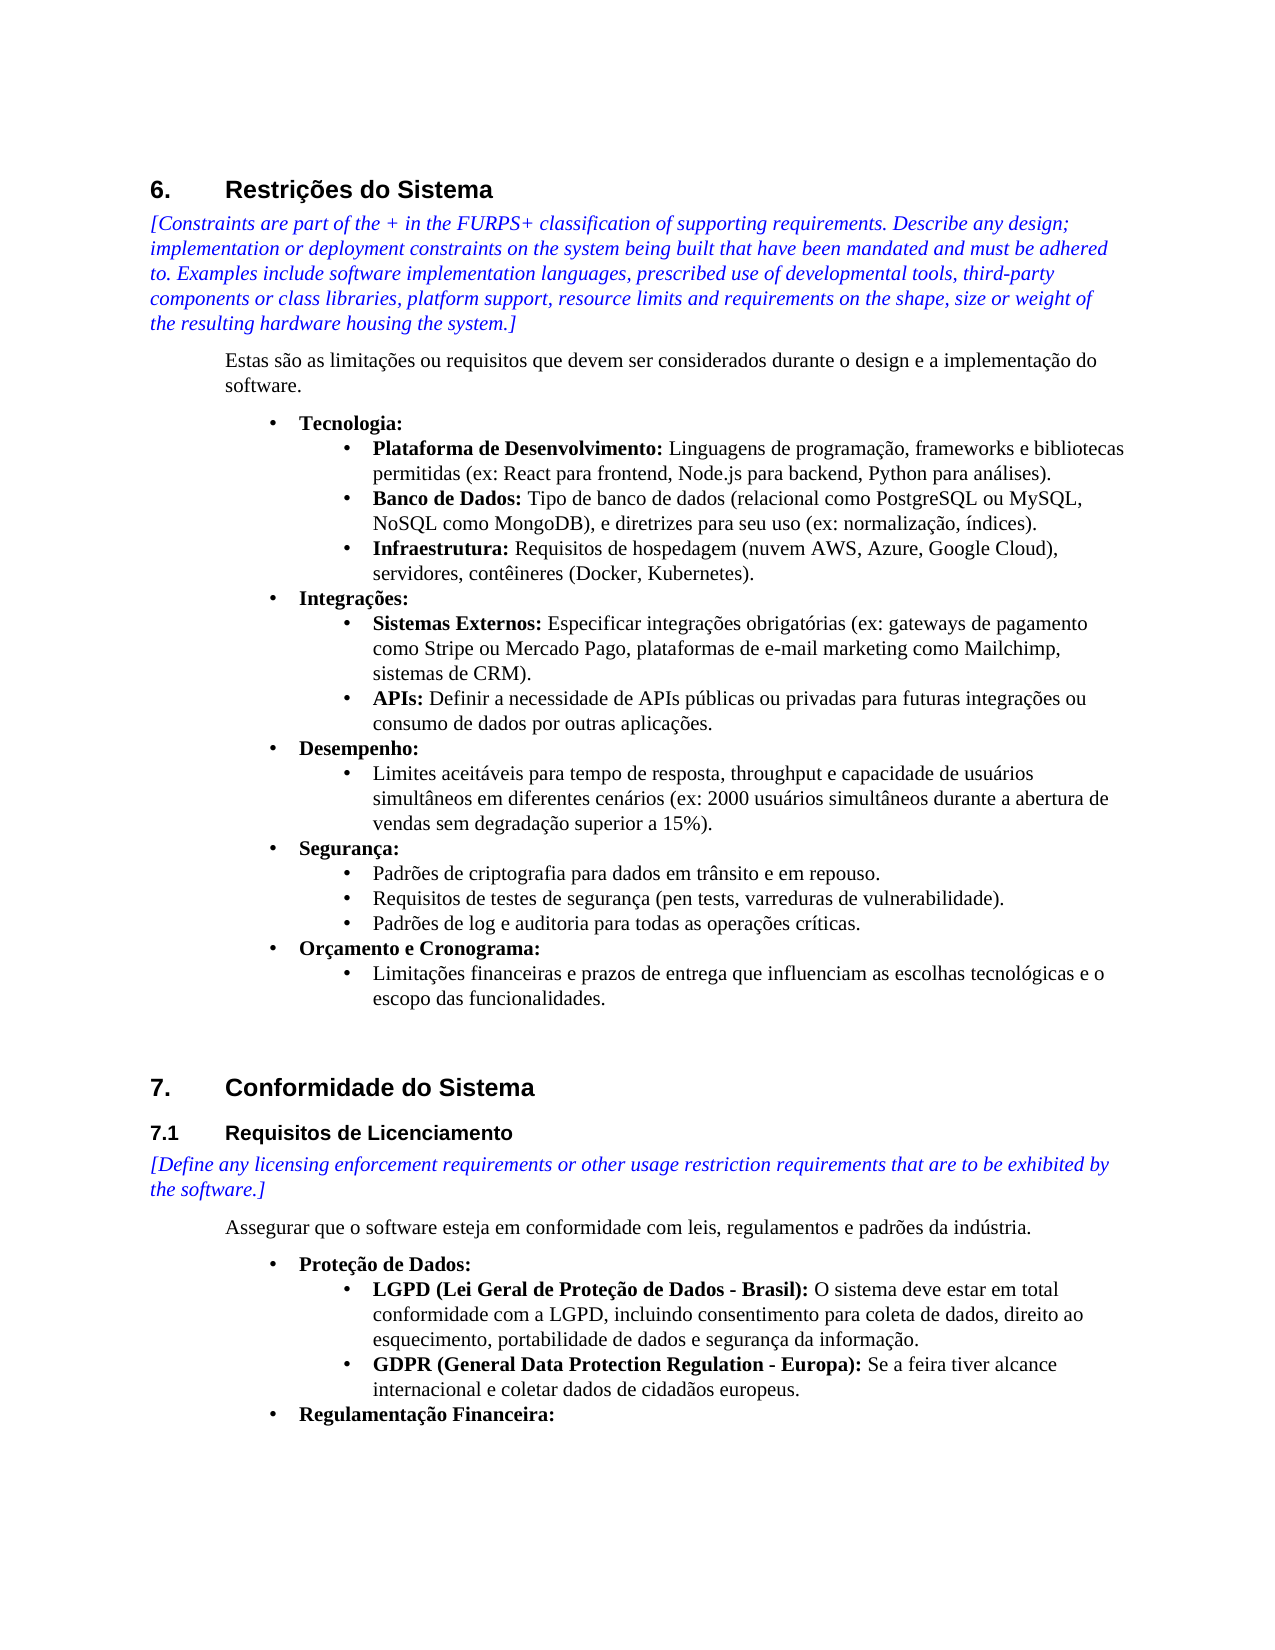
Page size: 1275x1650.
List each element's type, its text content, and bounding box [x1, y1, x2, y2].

subtitle Requisitos de Licenciamento [150, 1120, 1125, 1145]
subtitle Restrições do Sistema [150, 175, 1125, 204]
text Assegurar que o software esteja em conformidade com leis, regulamentos e padrões da indústria. [225, 1214, 1125, 1239]
list Plataforma de Desenvolvimento: Linguagens de programação, frameworks e bibliotecas permitidas (ex: React para frontend, Node.js para backend, Python para análises). [343, 435, 1125, 485]
list Tecnologia: [269, 410, 1125, 435]
list Segurança: [269, 835, 1125, 860]
list Limitações financeiras e prazos de entrega que influenciam as escolhas tecnológicas e o escopo das funcionalidades. [343, 960, 1125, 1010]
list Padrões de log e auditoria para todas as operações críticas. [343, 910, 1125, 935]
text [Constraints are part of the + in the FURPS+ classification of supporting requirements. Describe any design; implementation or deployment constraints on the system being built that have been mandated and must be adhered to. Examples include software implementation languages, prescribed use of developmental tools, third-party components or class libraries, platform support, resource limits and requirements on the shape, size or weight of the resulting hardware housing the system.] [150, 210, 1125, 335]
list Proteção de Dados: [269, 1251, 1125, 1276]
subtitle Conformidade do Sistema [150, 1072, 1125, 1101]
text Estas são as limitações ou requisitos que devem ser considerados durante o design e a implementação do software. [225, 347, 1125, 397]
list Requisitos de testes de segurança (pen tests, varreduras de vulnerabilidade). [343, 885, 1125, 910]
list Desempenho: [269, 735, 1125, 760]
text [Define any licensing enforcement requirements or other usage restriction requirements that are to be exhibited by the software.] [150, 1151, 1125, 1201]
list Infraestrutura: Requisitos de hospedagem (nuvem AWS, Azure, Google Cloud), servidores, contêineres (Docker, Kubernetes). [343, 535, 1125, 585]
list Regulamentação Financeira: [269, 1401, 1125, 1426]
list Padrões de criptografia para dados em trânsito e em repouso. [343, 860, 1125, 885]
list Limites aceitáveis para tempo de resposta, throughput e capacidade de usuários simultâneos em diferentes cenários (ex: 2000 usuários simultâneos durante a abertura de vendas sem degradação superior a 15%). [343, 760, 1125, 835]
list Sistemas Externos: Especificar integrações obrigatórias (ex: gateways de pagamento como Stripe ou Mercado Pago, plataformas de e-mail marketing como Mailchimp, sistemas de CRM). [343, 610, 1125, 685]
list Orçamento e Cronograma: [269, 935, 1125, 960]
list Banco de Dados: Tipo de banco de dados (relacional como PostgreSQL ou MySQL, NoSQL como MongoDB), e diretrizes para seu uso (ex: normalização, índices). [343, 485, 1125, 535]
list GDPR (General Data Protection Regulation - Europa): Se a feira tiver alcance internacional e coletar dados de cidadãos europeus. [343, 1351, 1125, 1401]
list LGPD (Lei Geral de Proteção de Dados - Brasil): O sistema deve estar em total conformidade com a LGPD, incluindo consentimento para coleta de dados, direito ao esquecimento, portabilidade de dados e segurança da informação. [343, 1276, 1125, 1351]
list Integrações: [269, 585, 1125, 610]
list APIs: Definir a necessidade de APIs públicas ou privadas para futuras integrações ou consumo de dados por outras aplicações. [343, 685, 1125, 735]
